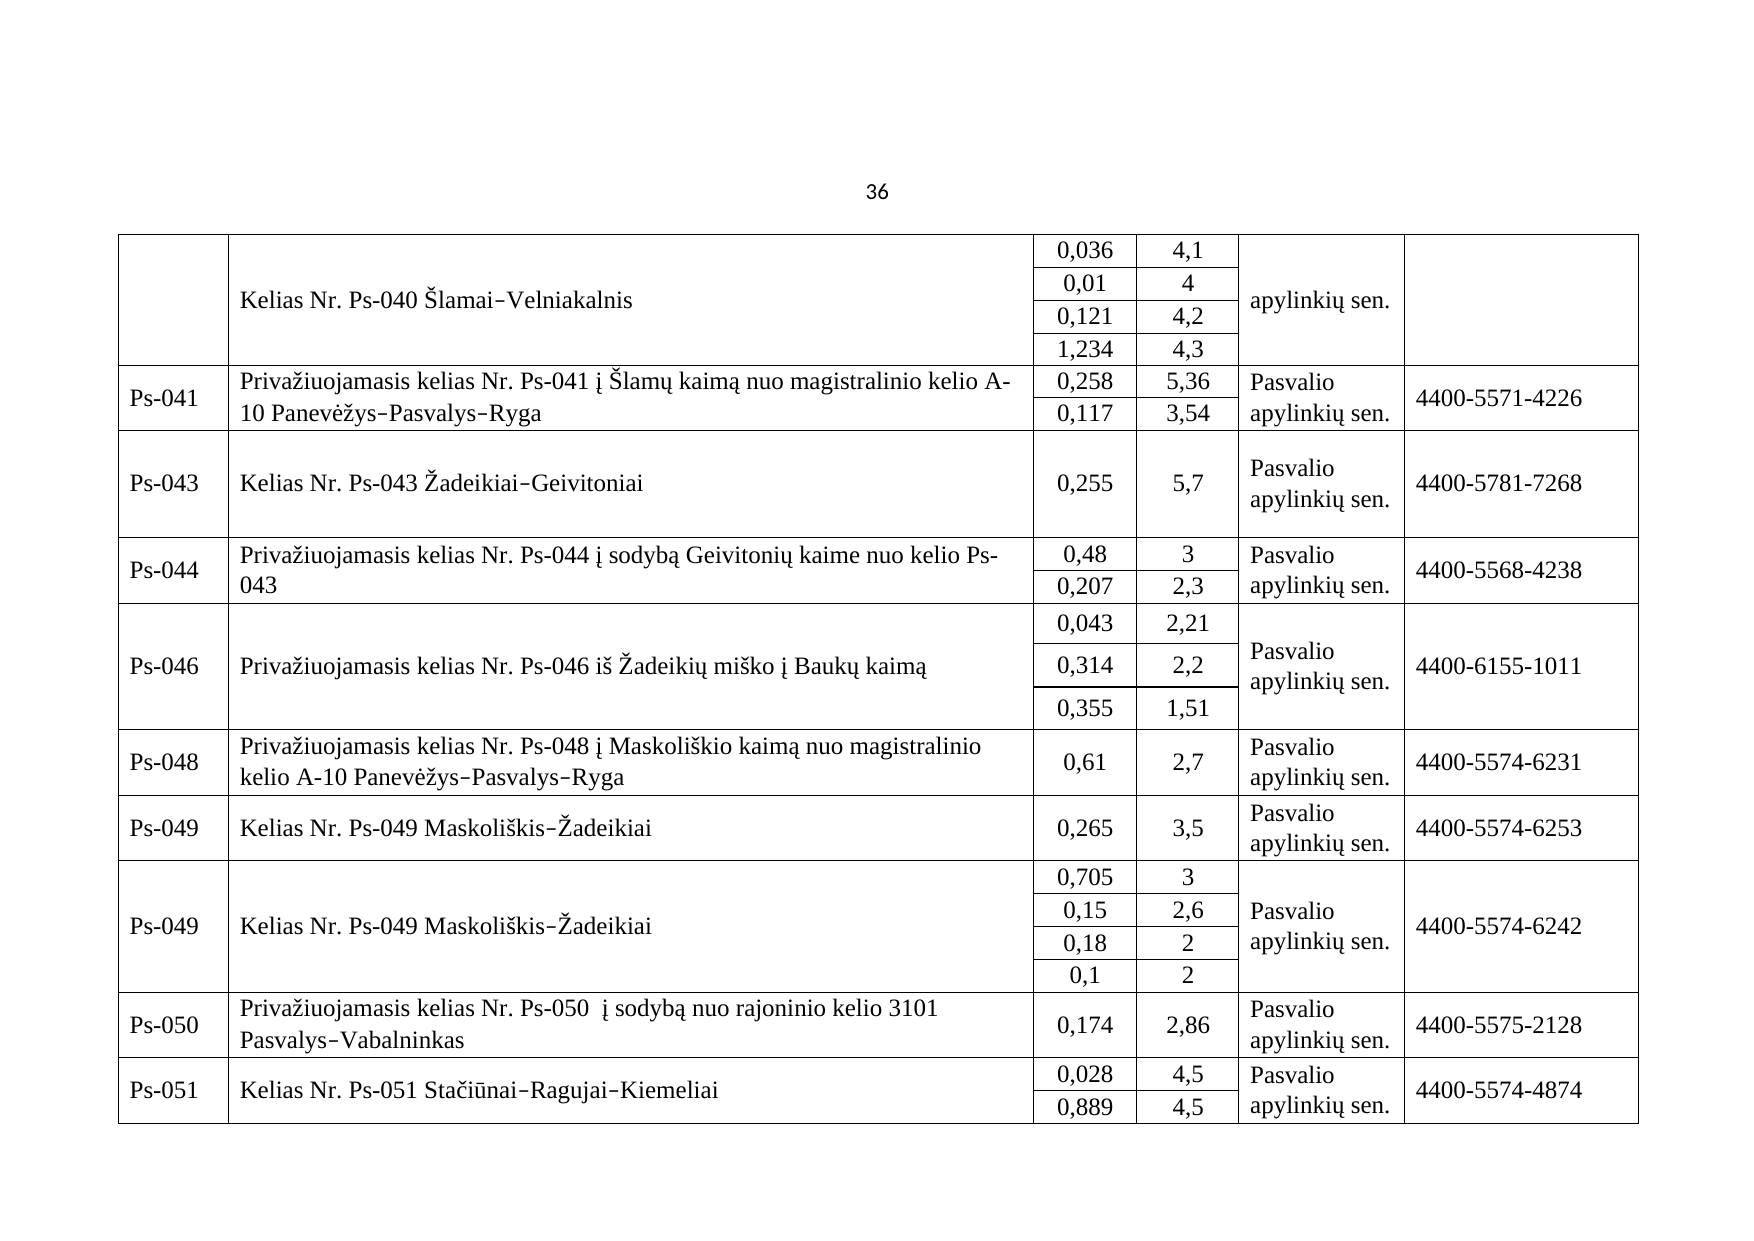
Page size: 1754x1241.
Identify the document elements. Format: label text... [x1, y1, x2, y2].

table_cell 4,1 [1137, 235, 1238, 267]
table_cell 0,61 [1034, 730, 1136, 795]
table_cell apylinkių sen. [1239, 235, 1404, 365]
table_cell Pasvalio apylinkių sen. [1239, 861, 1404, 992]
table_cell 4400-5574-4874 [1405, 1058, 1638, 1123]
table_cell 4400-5574-6242 [1405, 861, 1638, 992]
table_cell Ps-046 [119, 604, 228, 729]
table_cell Ps-041 [119, 366, 228, 429]
table_cell 2,7 [1137, 730, 1238, 795]
table_cell 3,54 [1137, 398, 1238, 429]
table_cell [119, 235, 228, 365]
table_cell 4400-5574-6253 [1405, 796, 1638, 860]
table_cell 0,48 [1034, 538, 1136, 570]
table_cell Kelias Nr. Ps-043 Žadeikiai–Geivitoniai [229, 431, 1033, 537]
table_cell Kelias Nr. Ps-051 Stačiūnai–Ragujai–Kiemeliai [229, 1058, 1033, 1123]
table_cell 0,705 [1034, 861, 1136, 893]
table_cell Privažiuojamasis kelias Nr. Ps-048 į Maskoliškio kaimą nuo magistralinio kelio A-10 Panevėžys–Pasvalys–Ryga [229, 730, 1033, 795]
table_cell 4,5 [1137, 1058, 1238, 1090]
table_cell 0,18 [1034, 927, 1136, 959]
table_cell 0,255 [1034, 431, 1136, 537]
table_cell Privažiuojamasis kelias Nr. Ps-041 į Šlamų kaimą nuo magistralinio kelio A-10 Panevėžys–Pasvalys–Ryga [229, 366, 1033, 429]
table_cell Pasvalio apylinkių sen. [1239, 366, 1404, 429]
table_cell 0,028 [1034, 1058, 1136, 1090]
table_cell 1,234 [1034, 334, 1136, 365]
table_cell Ps-049 [119, 796, 228, 860]
table_cell Ps-043 [119, 431, 228, 537]
table_cell 0,355 [1034, 688, 1136, 729]
table_cell 3 [1137, 861, 1238, 893]
table_cell Privažiuojamasis kelias Nr. Ps-044 į sodybą Geivitonių kaime nuo kelio Ps-043 [229, 538, 1033, 603]
table_cell 2 [1137, 960, 1238, 992]
table_cell 1,51 [1137, 688, 1238, 729]
table_cell 0,265 [1034, 796, 1136, 860]
table_cell 0,314 [1034, 644, 1136, 686]
table_cell Ps-050 [119, 993, 228, 1057]
table_cell 4400-6155-1011 [1405, 604, 1638, 729]
table_cell 0,01 [1034, 268, 1136, 299]
table_cell Ps-044 [119, 538, 228, 603]
table_cell 0,043 [1034, 604, 1136, 643]
table_cell Ps-049 [119, 861, 228, 992]
table_cell 2,86 [1137, 993, 1238, 1057]
table_cell 4400-5571-4226 [1405, 366, 1638, 429]
table_cell Kelias Nr. Ps-049 Maskoliškis–Žadeikiai [229, 861, 1033, 992]
table_cell 0,889 [1034, 1091, 1136, 1123]
table_cell 2 [1137, 927, 1238, 959]
table_cell Kelias Nr. Ps-049 Maskoliškis–Žadeikiai [229, 796, 1033, 860]
table_cell Pasvalio apylinkių sen. [1239, 604, 1404, 729]
table_cell 0,258 [1034, 366, 1136, 397]
table_cell 2,21 [1137, 604, 1238, 643]
table_cell 0,207 [1034, 571, 1136, 603]
table_cell Pasvalio apylinkių sen. [1239, 538, 1404, 603]
table_cell 4400-5781-7268 [1405, 431, 1638, 537]
table_cell Pasvalio apylinkių sen. [1239, 1058, 1404, 1123]
table_cell 0,117 [1034, 398, 1136, 429]
table_cell Pasvalio apylinkių sen. [1239, 993, 1404, 1057]
table_cell Pasvalio apylinkių sen. [1239, 730, 1404, 795]
table_cell 0,036 [1034, 235, 1136, 267]
table_cell 4,5 [1137, 1091, 1238, 1123]
table_cell Ps-048 [119, 730, 228, 795]
table_cell [1405, 235, 1638, 365]
table_cell 2,2 [1137, 644, 1238, 686]
table_cell 4,3 [1137, 334, 1238, 365]
table_cell 0,121 [1034, 301, 1136, 332]
table_cell 5,36 [1137, 366, 1238, 397]
table_cell 4,2 [1137, 301, 1238, 332]
table_cell 2,6 [1137, 894, 1238, 926]
table_cell 0,174 [1034, 993, 1136, 1057]
table_cell 4400-5568-4238 [1405, 538, 1638, 603]
table_cell 4400-5574-6231 [1405, 730, 1638, 795]
table_cell Ps-051 [119, 1058, 228, 1123]
table_cell 5,7 [1137, 431, 1238, 537]
table_cell 0,15 [1034, 894, 1136, 926]
table_cell 3,5 [1137, 796, 1238, 860]
table_cell 0,1 [1034, 960, 1136, 992]
table_cell Privažiuojamasis kelias Nr. Ps-050 į sodybą nuo rajoninio kelio 3101 Pasvalys–Vabalninkas [229, 993, 1033, 1057]
table_cell Pasvalio apylinkių sen. [1239, 431, 1404, 537]
table_cell 4 [1137, 268, 1238, 299]
table_cell 2,3 [1137, 571, 1238, 603]
table_cell Pasvalio apylinkių sen. [1239, 796, 1404, 860]
table_cell 3 [1137, 538, 1238, 570]
table_cell Kelias Nr. Ps-040 Šlamai–Velniakalnis [229, 235, 1033, 365]
table_cell Privažiuojamasis kelias Nr. Ps-046 iš Žadeikių miško į Baukų kaimą [229, 604, 1033, 729]
table_cell 4400-5575-2128 [1405, 993, 1638, 1057]
